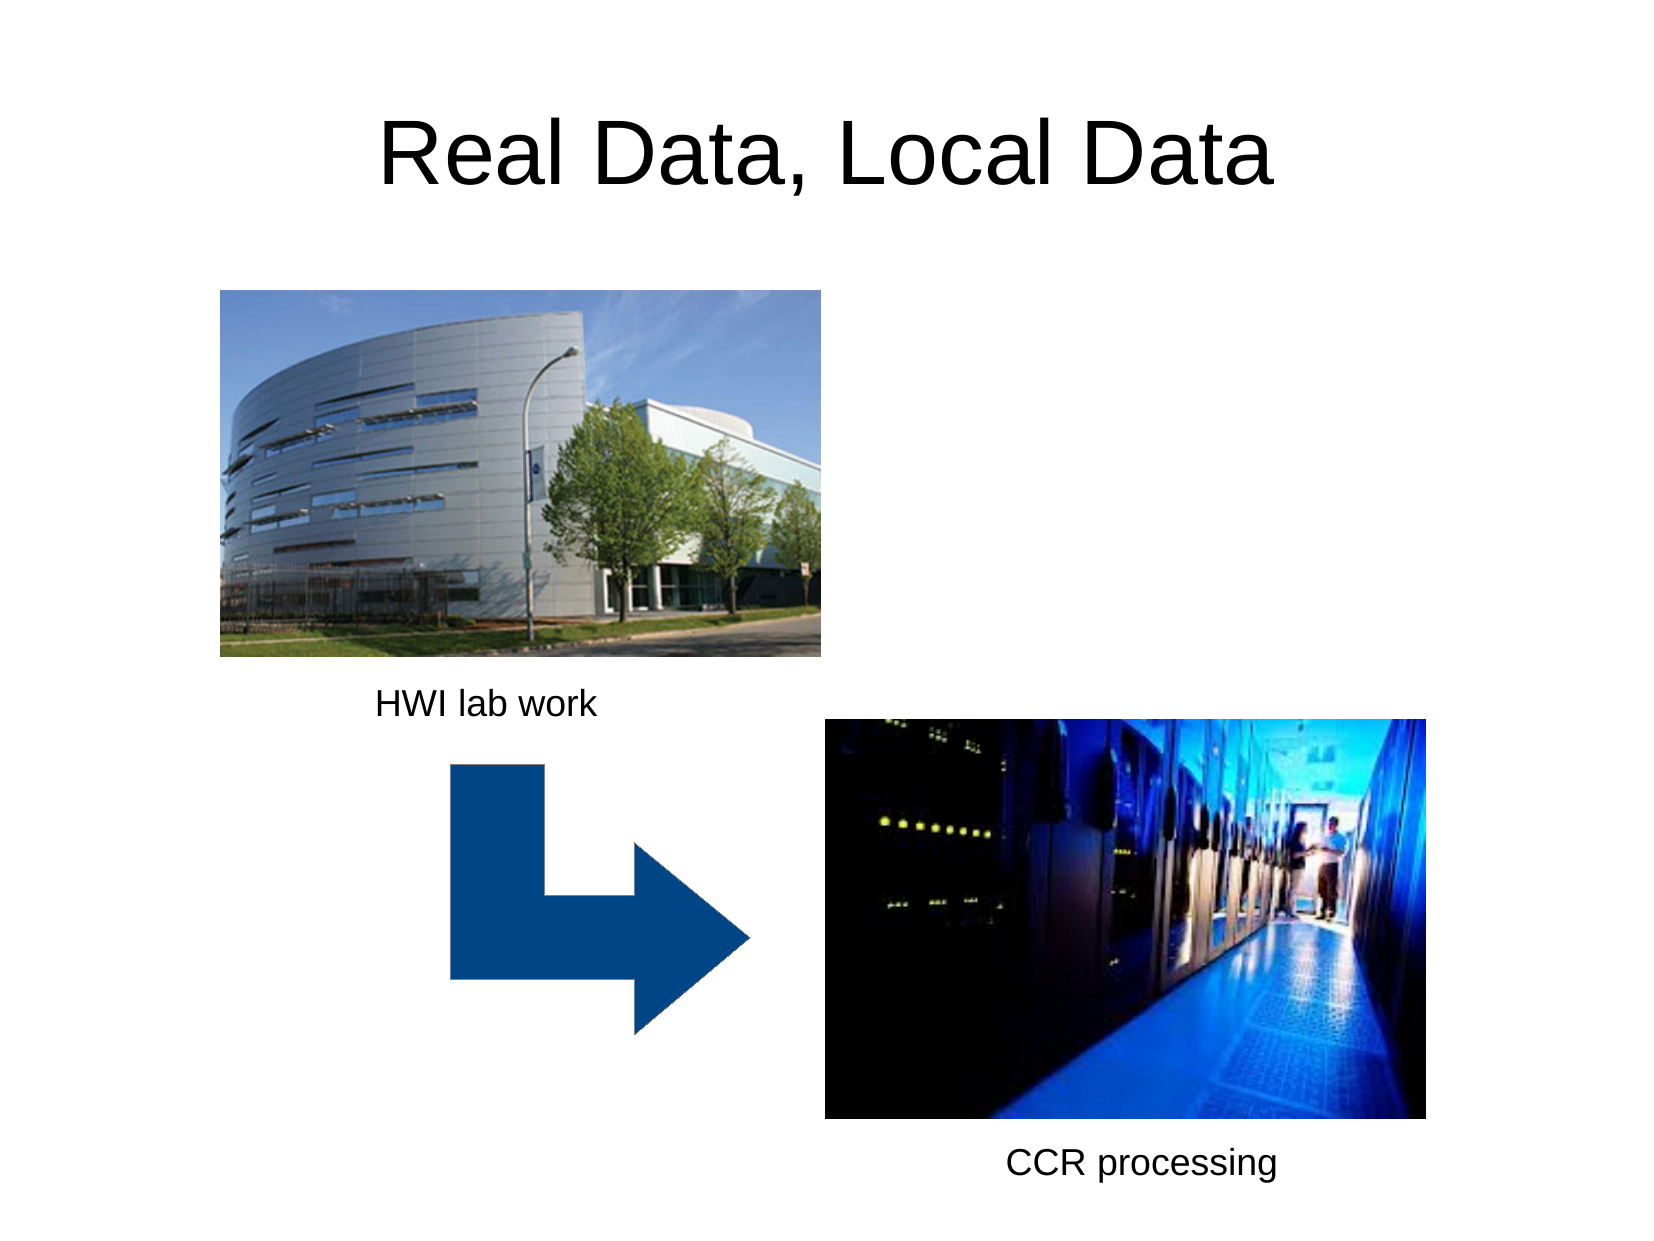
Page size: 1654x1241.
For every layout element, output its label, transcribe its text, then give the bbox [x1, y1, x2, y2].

text_box [450, 829, 751, 1035]
text_box HWI lab work [360, 675, 613, 829]
picture [825, 719, 1426, 1119]
title Real Data, Local Data [82, 49, 1571, 257]
picture [220, 290, 821, 657]
text_box CCR processing [990, 1134, 1366, 1191]
